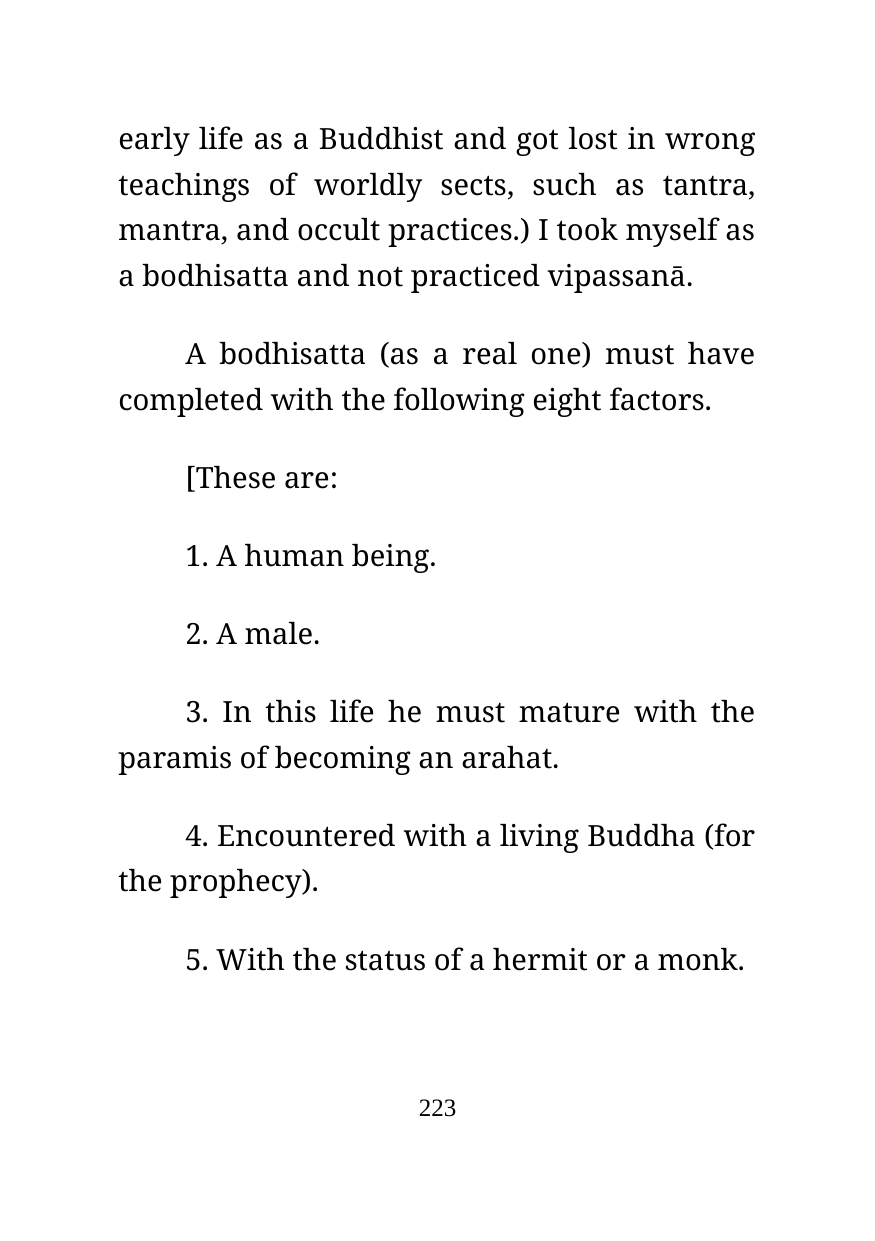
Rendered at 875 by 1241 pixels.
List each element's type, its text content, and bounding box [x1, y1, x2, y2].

text A bodhisatta (as a real one) must have completed with the following eight factors. [118, 333, 756, 418]
text 3. In this life he must mature with the paramis of becoming an arahat. [118, 691, 756, 777]
text 2. A male. [118, 613, 756, 653]
text early life as a Buddhist and got lost in wrong teachings of worldly sects, such as tantra, mantra, and occult practices.) I took myself as a bodhisatta and not practiced vipassanā. [118, 118, 756, 295]
text [These are: [118, 457, 756, 497]
text 4. Encountered with a living Buddha (for the prophecy). [118, 815, 756, 900]
text 5. With the status of a hermit or a monk. [118, 939, 756, 978]
text 1. A human being. [118, 535, 756, 575]
